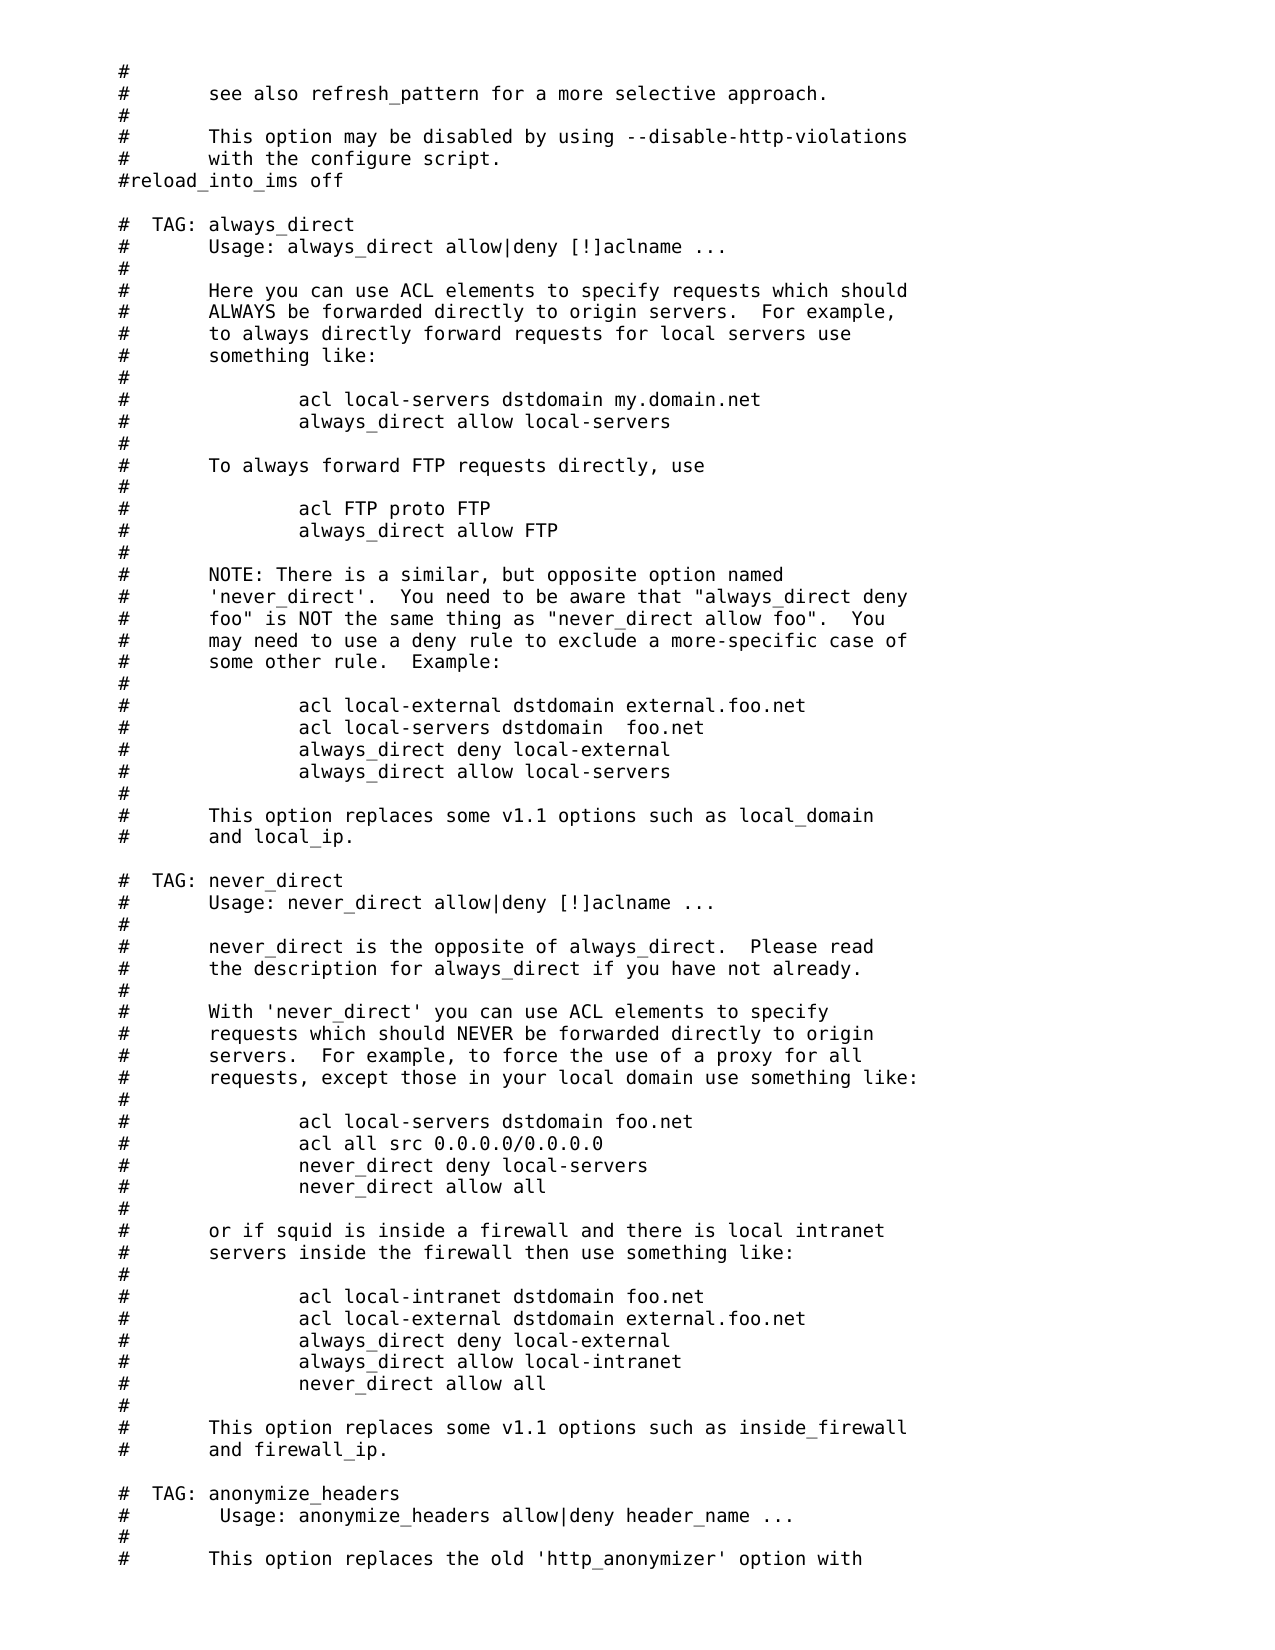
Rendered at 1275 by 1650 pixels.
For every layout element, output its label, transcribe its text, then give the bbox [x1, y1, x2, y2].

text # To always forward FTP requests directly, use [118, 455, 1192, 477]
text # some other rule. Example: [118, 652, 1192, 673]
text # acl local-servers dstdomain my.domain.net [118, 389, 1192, 411]
text # [118, 367, 1192, 389]
text # [118, 105, 1192, 127]
text # NOTE: There is a similar, but opposite option named [118, 564, 1192, 586]
text # requests which should NEVER be forwarded directly to origin [118, 1023, 1192, 1045]
text # always_direct deny local-external [118, 739, 1192, 761]
text # Usage: anonymize_headers allow|deny header_name ... [118, 1505, 1192, 1527]
text # never_direct allow all [118, 1373, 1192, 1395]
text # TAG: never_direct [118, 870, 1192, 892]
text # [118, 542, 1192, 564]
text # always_direct allow local-intranet [118, 1352, 1192, 1373]
text # always_direct deny local-external [118, 1330, 1192, 1352]
text # see also refresh_pattern for a more selective approach. [118, 83, 1192, 105]
text # with the configure script. [118, 148, 1192, 170]
text # the description for always_direct if you have not already. [118, 958, 1192, 980]
text # always_direct allow local-servers [118, 411, 1192, 433]
text # servers. For example, to force the use of a proxy for all [118, 1045, 1192, 1067]
text # foo" is NOT the same thing as "never_direct allow foo". You [118, 608, 1192, 630]
text # acl FTP proto FTP [118, 498, 1192, 520]
text # never_direct allow all [118, 1177, 1192, 1198]
text # acl local-external dstdomain external.foo.net [118, 1308, 1192, 1330]
text # This option replaces some v1.1 options such as local_domain [118, 805, 1192, 827]
text # [118, 783, 1192, 805]
text # ALWAYS be forwarded directly to origin servers. For example, [118, 302, 1192, 323]
text #reload_into_ims off [118, 170, 1192, 192]
text # servers inside the firewall then use something like: [118, 1242, 1192, 1264]
text # [118, 980, 1192, 1002]
text # or if squid is inside a firewall and there is local intranet [118, 1220, 1192, 1242]
text # may need to use a deny rule to exclude a more-specific case of [118, 630, 1192, 652]
text # never_direct deny local-servers [118, 1155, 1192, 1177]
text # acl local-external dstdomain external.foo.net [118, 695, 1192, 717]
text # acl local-servers dstdomain foo.net [118, 1111, 1192, 1133]
text # This option replaces the old 'http_anonymizer' option with [118, 1548, 1192, 1570]
text # 'never_direct'. You need to be aware that "always_direct deny [118, 586, 1192, 608]
text # to always directly forward requests for local servers use [118, 323, 1192, 345]
text # [118, 1395, 1192, 1417]
text # [118, 258, 1192, 280]
text # [118, 433, 1192, 455]
text # acl local-servers dstdomain foo.net [118, 717, 1192, 739]
text # acl all src 0.0.0.0/0.0.0.0 [118, 1133, 1192, 1155]
text # never_direct is the opposite of always_direct. Please read [118, 936, 1192, 958]
text # [118, 1527, 1192, 1548]
text # Usage: always_direct allow|deny [!]aclname ... [118, 236, 1192, 258]
text # [118, 1264, 1192, 1286]
text # acl local-intranet dstdomain foo.net [118, 1286, 1192, 1308]
text # This option may be disabled by using --disable-http-violations [118, 127, 1192, 148]
text # TAG: anonymize_headers [118, 1483, 1192, 1505]
text # [118, 673, 1192, 695]
text # With 'never_direct' you can use ACL elements to specify [118, 1002, 1192, 1023]
text # [118, 61, 1192, 83]
text # [118, 477, 1192, 498]
text # requests, except those in your local domain use something like: [118, 1067, 1192, 1089]
text # TAG: always_direct [118, 214, 1192, 236]
text # and local_ip. [118, 827, 1192, 848]
text # something like: [118, 345, 1192, 367]
text # Here you can use ACL elements to specify requests which should [118, 280, 1192, 302]
text # Usage: never_direct allow|deny [!]aclname ... [118, 892, 1192, 914]
text # always_direct allow local-servers [118, 761, 1192, 783]
text # and firewall_ip. [118, 1439, 1192, 1461]
text # [118, 1198, 1192, 1220]
text # [118, 914, 1192, 936]
text # [118, 1089, 1192, 1111]
text # This option replaces some v1.1 options such as inside_firewall [118, 1417, 1192, 1439]
text # always_direct allow FTP [118, 520, 1192, 542]
